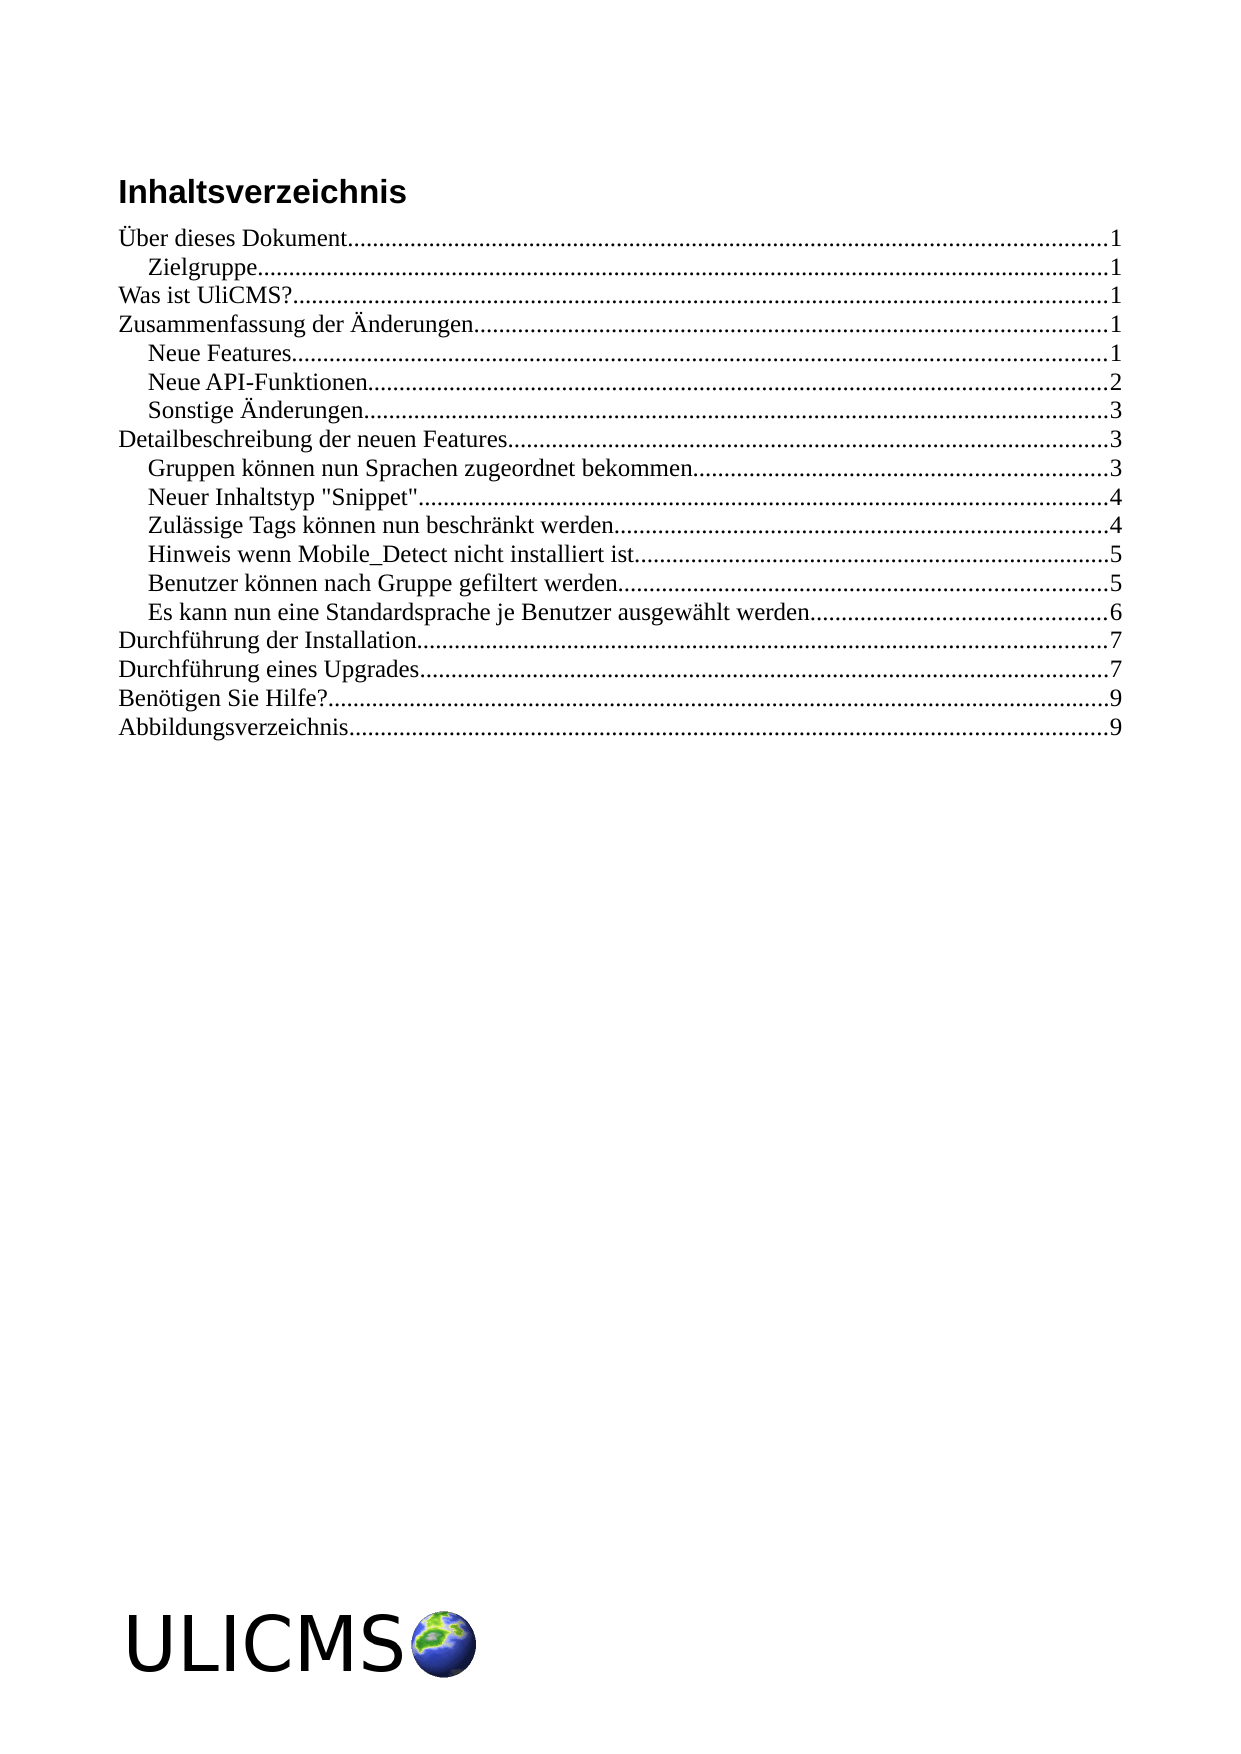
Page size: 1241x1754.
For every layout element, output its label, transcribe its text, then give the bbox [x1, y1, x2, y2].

text Benutzer können nach Gruppe gefiltert werden 5 [148, 568, 1122, 597]
text Zielgruppe 1 [148, 252, 1122, 280]
subtitle Inhaltsverzeichnis [118, 172, 1122, 210]
text Benötigen Sie Hilfe? 9 [118, 683, 1122, 712]
text Hinweis wenn Mobile_Detect nicht installiert ist. 5 [148, 539, 1122, 568]
text Neuer Inhaltstyp "Snippet" 4 [148, 482, 1122, 510]
text Zusammenfassung der Änderungen 1 [118, 309, 1122, 338]
text Detailbeschreibung der neuen Features 3 [118, 424, 1122, 453]
text Neue Features 1 [148, 338, 1122, 367]
text Es kann nun eine Standardsprache je Benutzer ausgewählt werden 6 [148, 597, 1122, 625]
text Zulässige Tags können nun beschränkt werden 4 [148, 510, 1122, 539]
text Durchführung der Installation 7 [118, 625, 1122, 654]
text Durchführung eines Upgrades 7 [118, 654, 1122, 683]
text Neue API-Funktionen 2 [148, 367, 1122, 395]
picture [118, 1607, 479, 1681]
text Was ist UliCMS? 1 [118, 280, 1122, 309]
text Sonstige Änderungen 3 [148, 395, 1122, 424]
text Abbildungsverzeichnis 9 [118, 712, 1122, 740]
text Über dieses Dokument 1 [118, 223, 1122, 252]
text Gruppen können nun Sprachen zugeordnet bekommen 3 [148, 453, 1122, 482]
